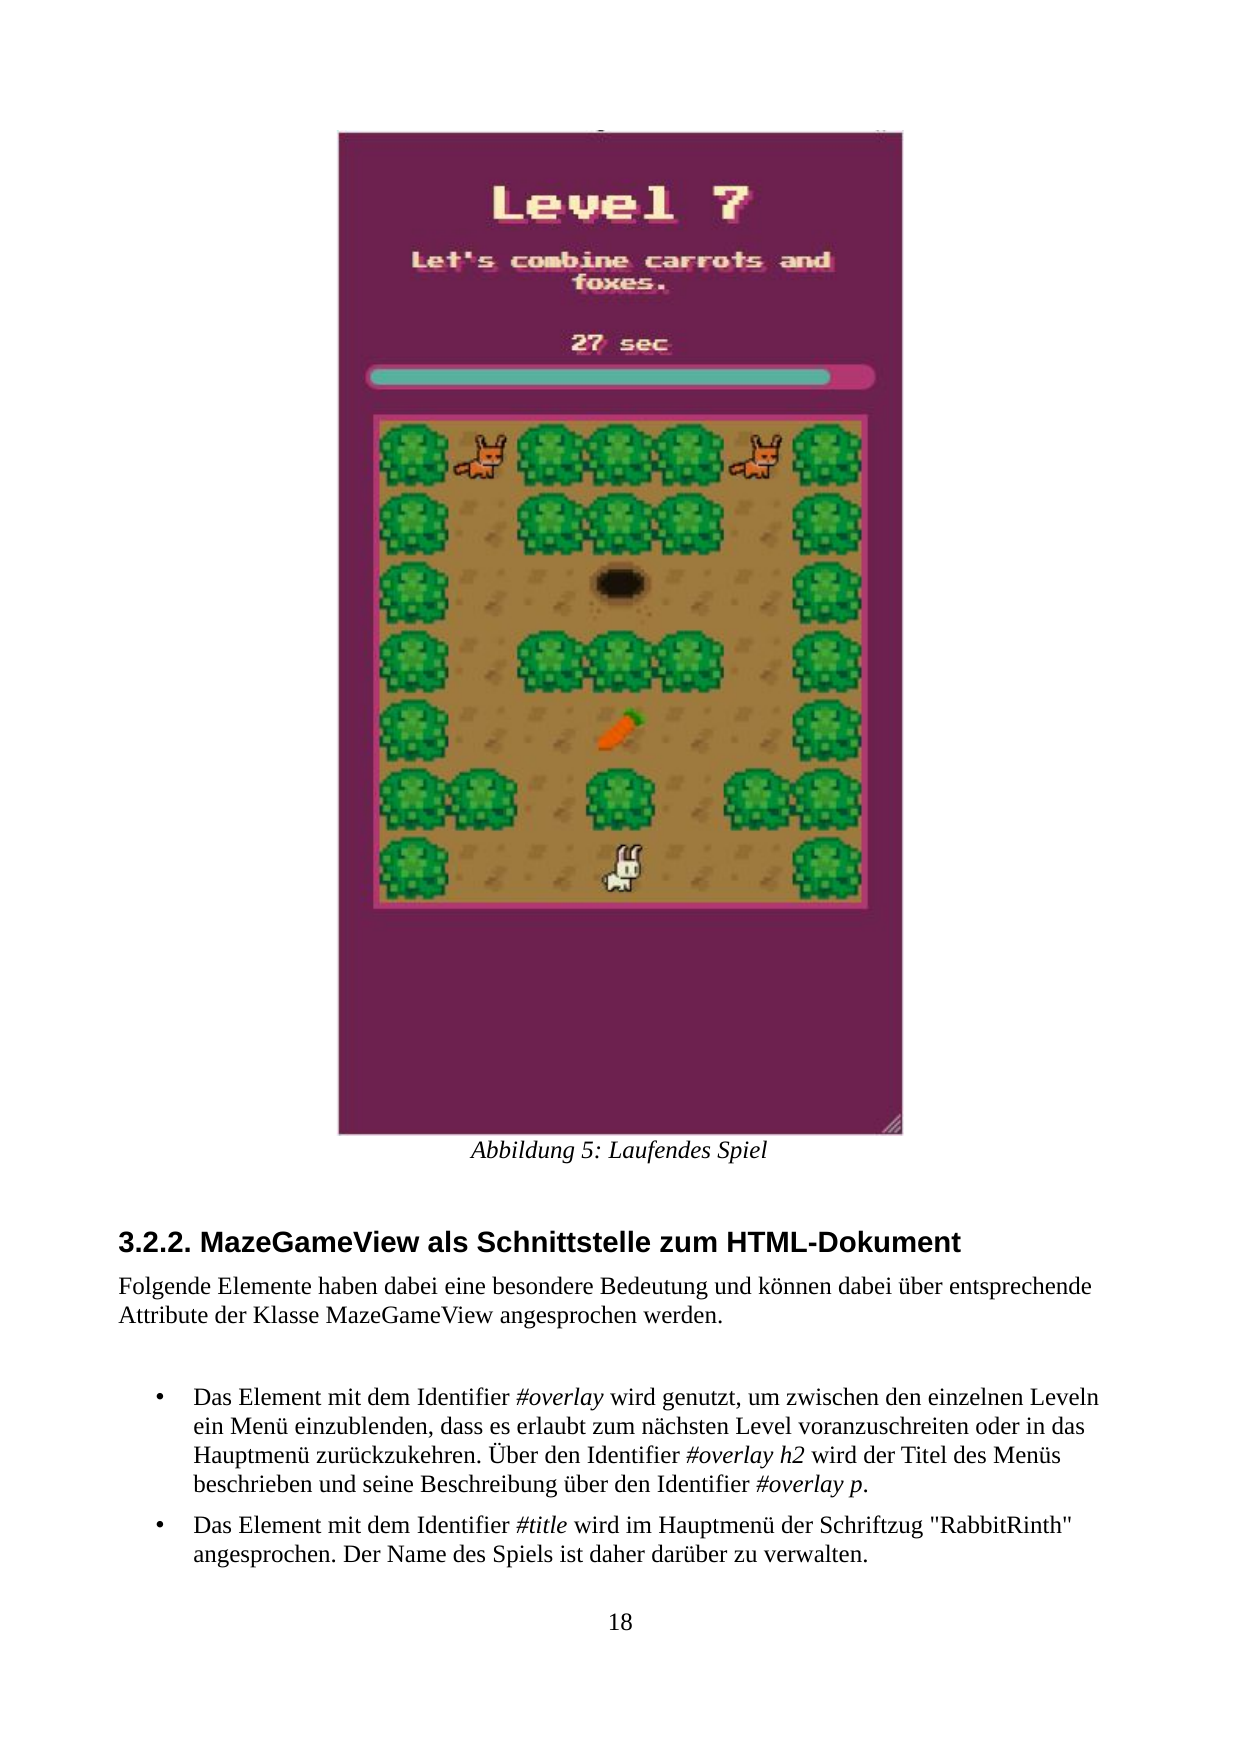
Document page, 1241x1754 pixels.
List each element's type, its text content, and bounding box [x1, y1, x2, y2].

subtitle 3.2.2. MazeGameView als Schnittstelle zum HTML-Dokument [118, 1225, 1122, 1259]
text Abbildung 5: Laufendes Spiel [337, 1136, 904, 1164]
picture [336, 130, 904, 1136]
text Folgende Elemente haben dabei eine besondere Bedeutung und können dabei über entsprechende Attribute der Klasse MazeGameView angesprochen werden. [118, 1271, 1122, 1329]
list Das Element mit dem Identifier #overlay wird genutzt, um zwischen den einzelnen Leveln ein Menü einzublenden, dass es erlaubt zum nächsten Level voranzuschreiten oder in das Hauptmenü zurückzukehren. Über den Identifier #overlay h2 wird der Titel des Menüs beschrieben und seine Beschreibung über den Identifier #overlay p. [156, 1382, 1122, 1497]
list Das Element mit dem Identifier #title wird im Hauptmenü der Schriftzug "RabbitRinth" angesprochen. Der Name des Spiels ist daher darüber zu verwalten. [156, 1510, 1122, 1567]
